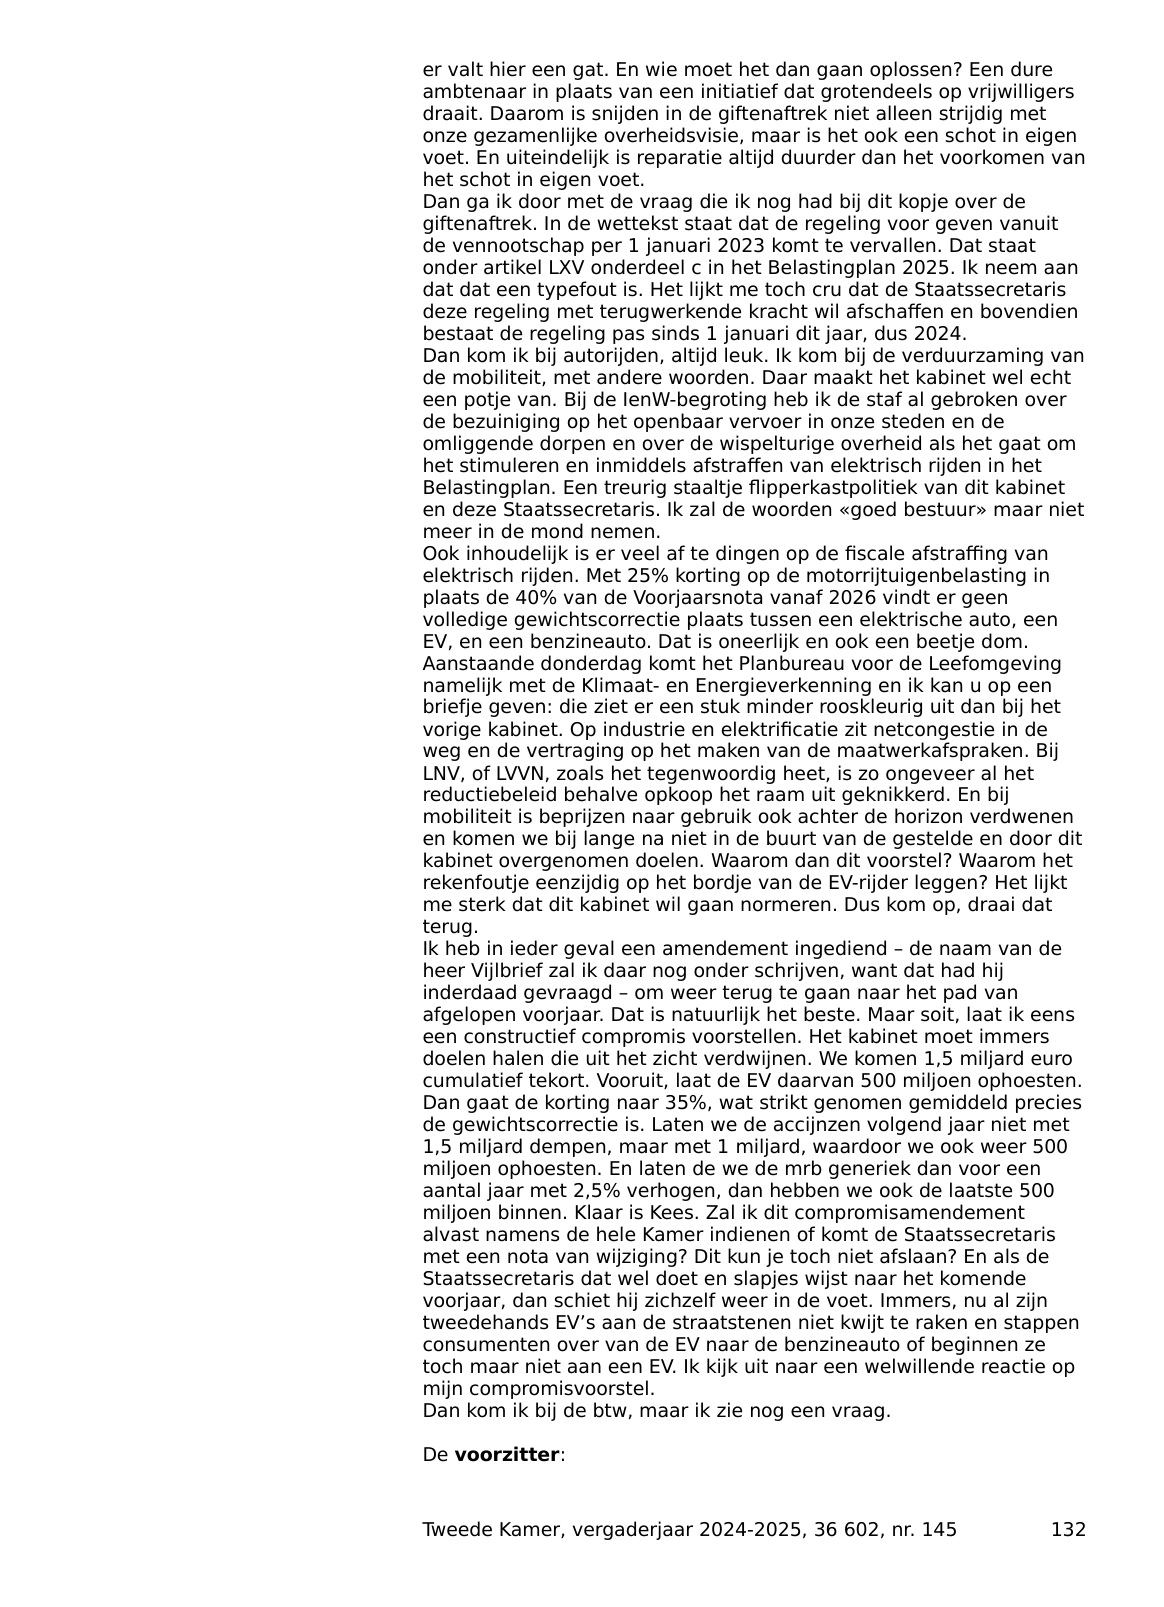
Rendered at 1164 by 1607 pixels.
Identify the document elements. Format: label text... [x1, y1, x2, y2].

text Dan ga ik door met de vraag die ik nog had bij dit kopje over de giftenaftrek. In de wettekst staat dat de regeling voor geven vanuit de vennootschap per 1 januari 2023 komt te vervallen. Dat staat onder artikel LXV onderdeel c in het Belastingplan 2025. Ik neem aan dat dat een typefout is. Het lijkt me toch cru dat de Staatssecretaris deze regeling met terugwerkende kracht wil afschaffen en bovendien bestaat de regeling pas sinds 1 januari dit jaar, dus 2024. [422, 191, 1087, 345]
text er valt hier een gat. En wie moet het dan gaan oplossen? Een dure ambtenaar in plaats van een initiatief dat grotendeels op vrijwilligers draait. Daarom is snijden in de giftenaftrek niet alleen strijdig met onze gezamenlijke overheidsvisie, maar is het ook een schot in eigen voet. En uiteindelijk is reparatie altijd duurder dan het voorkomen van het schot in eigen voet. [422, 59, 1087, 191]
text Dan kom ik bij de btw, maar ik zie nog een vraag. [422, 1400, 1087, 1422]
text Ook inhoudelijk is er veel af te dingen op de fiscale afstraffing van elektrisch rijden. Met 25% korting op de motorrijtuigenbelasting in plaats de 40% van de Voorjaarsnota vanaf 2026 vindt er geen volledige gewichtscorrectie plaats tussen een elektrische auto, een EV, en een benzineauto. Dat is oneerlijk en ook een beetje dom. Aanstaande donderdag komt het Planbureau voor de Leefomgeving namelijk met de Klimaat- en Energieverkenning en ik kan u op een briefje geven: die ziet er een stuk minder rooskleurig uit dan bij het vorige kabinet. Op industrie en elektrificatie zit netcongestie in de weg en de vertraging op het maken van de maatwerkafspraken. Bij LNV, of LVVN, zoals het tegenwoordig heet, is zo ongeveer al het reductiebeleid behalve opkoop het raam uit geknikkerd. En bij mobiliteit is beprijzen naar gebruik ook achter de horizon verdwenen en komen we bij lange na niet in de buurt van de gestelde en door dit kabinet overgenomen doelen. Waarom dan dit voorstel? Waarom het rekenfoutje eenzijdig op het bordje van de EV-rijder leggen? Het lijkt me sterk dat dit kabinet wil gaan normeren. Dus kom op, draai dat terug. [422, 543, 1087, 938]
text De voorzitter: [422, 1444, 1087, 1466]
text Ik heb in ieder geval een amendement ingediend – de naam van de heer Vijlbrief zal ik daar nog onder schrijven, want dat had hij inderdaad gevraagd – om weer terug te gaan naar het pad van afgelopen voorjaar. Dat is natuurlijk het beste. Maar soit, laat ik eens een constructief compromis voorstellen. Het kabinet moet immers doelen halen die uit het zicht verdwijnen. We komen 1,5 miljard euro cumulatief tekort. Vooruit, laat de EV daarvan 500 miljoen ophoesten. Dan gaat de korting naar 35%, wat strikt genomen gemiddeld precies de gewichtscorrectie is. Laten we de accijnzen volgend jaar niet met 1,5 miljard dempen, maar met 1 miljard, waardoor we ook weer 500 miljoen ophoesten. En laten de we de mrb generiek dan voor een aantal jaar met 2,5% verhogen, dan hebben we ook de laatste 500 miljoen binnen. Klaar is Kees. Zal ik dit compromisamendement alvast namens de hele Kamer indienen of komt de Staatssecretaris met een nota van wijziging? Dit kun je toch niet afslaan? En als de Staatssecretaris dat wel doet en slapjes wijst naar het komende voorjaar, dan schiet hij zichzelf weer in de voet. Immers, nu al zijn tweedehands EV’s aan de straatstenen niet kwijt te raken en stappen consumenten over van de EV naar de benzineauto of beginnen ze toch maar niet aan een EV. Ik kijk uit naar een welwillende reactie op mijn compromisvoorstel. [422, 938, 1087, 1400]
text Dan kom ik bij autorijden, altijd leuk. Ik kom bij de verduurzaming van de mobiliteit, met andere woorden. Daar maakt het kabinet wel echt een potje van. Bij de IenW-begroting heb ik de staf al gebroken over de bezuiniging op het openbaar vervoer in onze steden en de omliggende dorpen en over de wispelturige overheid als het gaat om het stimuleren en inmiddels afstraffen van elektrisch rijden in het Belastingplan. Een treurig staaltje flipperkastpolitiek van dit kabinet en deze Staatssecretaris. Ik zal de woorden «goed bestuur» maar niet meer in de mond nemen. [422, 345, 1087, 543]
